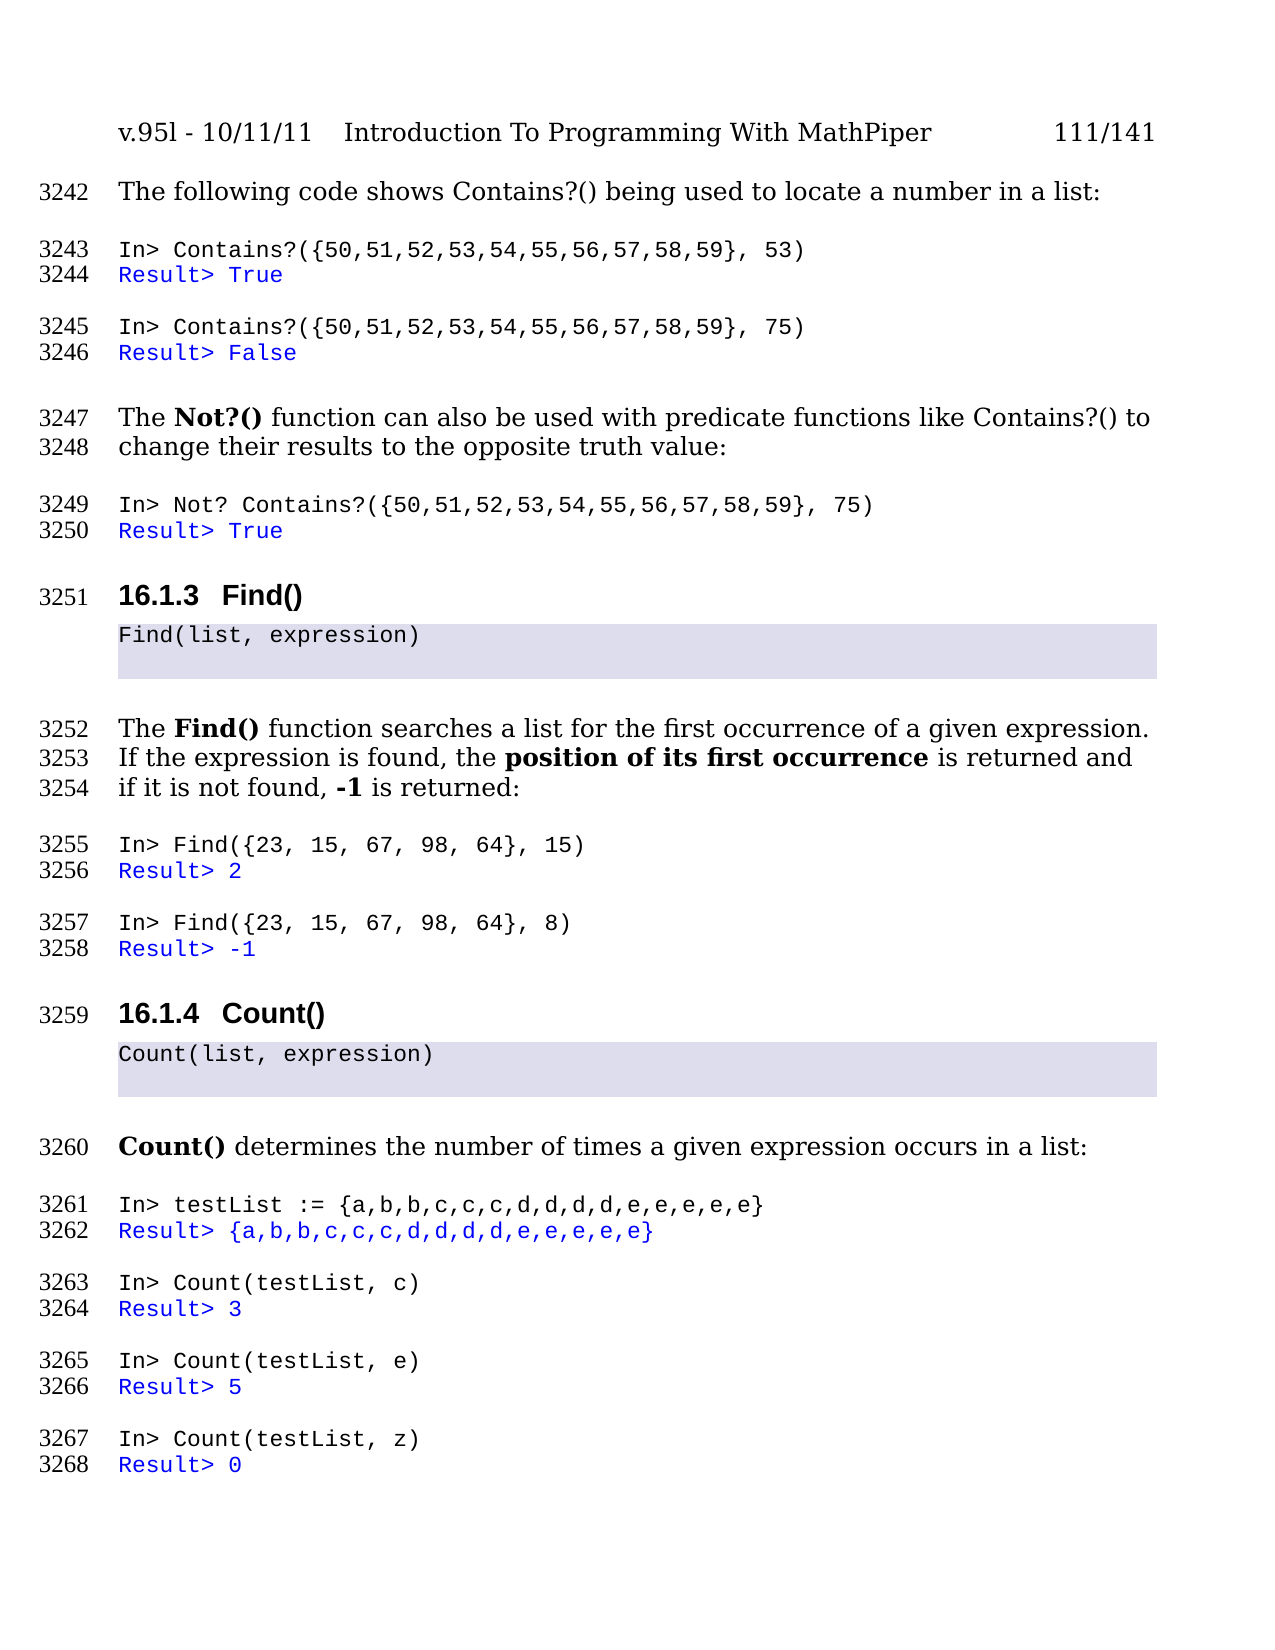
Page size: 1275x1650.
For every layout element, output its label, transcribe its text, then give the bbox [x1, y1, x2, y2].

text In> testList := {a,b,b,c,c,c,d,d,d,d,e,e,e,e,e} [118, 1194, 1157, 1220]
text In> Not? Contains?({50,51,52,53,54,55,56,57,58,59}, 75) [118, 493, 1157, 519]
subtitle Find() [118, 578, 1157, 611]
text In> Contains?({50,51,52,53,54,55,56,57,58,59}, 75) [118, 316, 1157, 342]
text Result> -1 [118, 938, 1157, 963]
text In> Find({23, 15, 67, 98, 64}, 8) [118, 912, 1157, 938]
text Result> {a,b,b,c,c,c,d,d,d,d,e,e,e,e,e} [118, 1220, 1157, 1246]
text Count() determines the number of times a given expression occurs in a list: [118, 1132, 1157, 1162]
text Result> False [118, 342, 1157, 368]
text Result> True [118, 519, 1157, 545]
subtitle Count() [118, 997, 1157, 1030]
text In> Find({23, 15, 67, 98, 64}, 15) [118, 834, 1157, 860]
text Result> 5 [118, 1375, 1157, 1401]
table_header Count(list, expression) [118, 1042, 1157, 1097]
text The following code shows Contains?() being used to locate a number in a list: [118, 177, 1157, 206]
text In> Count(testList, z) [118, 1427, 1157, 1453]
text The Not?() function can also be used with predicate functions like Contains?() to change their results to the opposite truth value: [118, 402, 1157, 461]
text The Find() function searches a list for the first occurrence of a given expression. If the expression is found, the position of its first occurrence is returned and if it is not found, -1 is returned: [118, 714, 1157, 802]
text Result> True [118, 264, 1157, 290]
text Result> 0 [118, 1453, 1157, 1479]
text Result> 2 [118, 860, 1157, 886]
text Result> 3 [118, 1297, 1157, 1323]
table_header Find(list, expression) [118, 624, 1157, 679]
text In> Count(testList, e) [118, 1349, 1157, 1375]
text In> Count(testList, c) [118, 1272, 1157, 1297]
text In> Contains?({50,51,52,53,54,55,56,57,58,59}, 53) [118, 238, 1157, 264]
